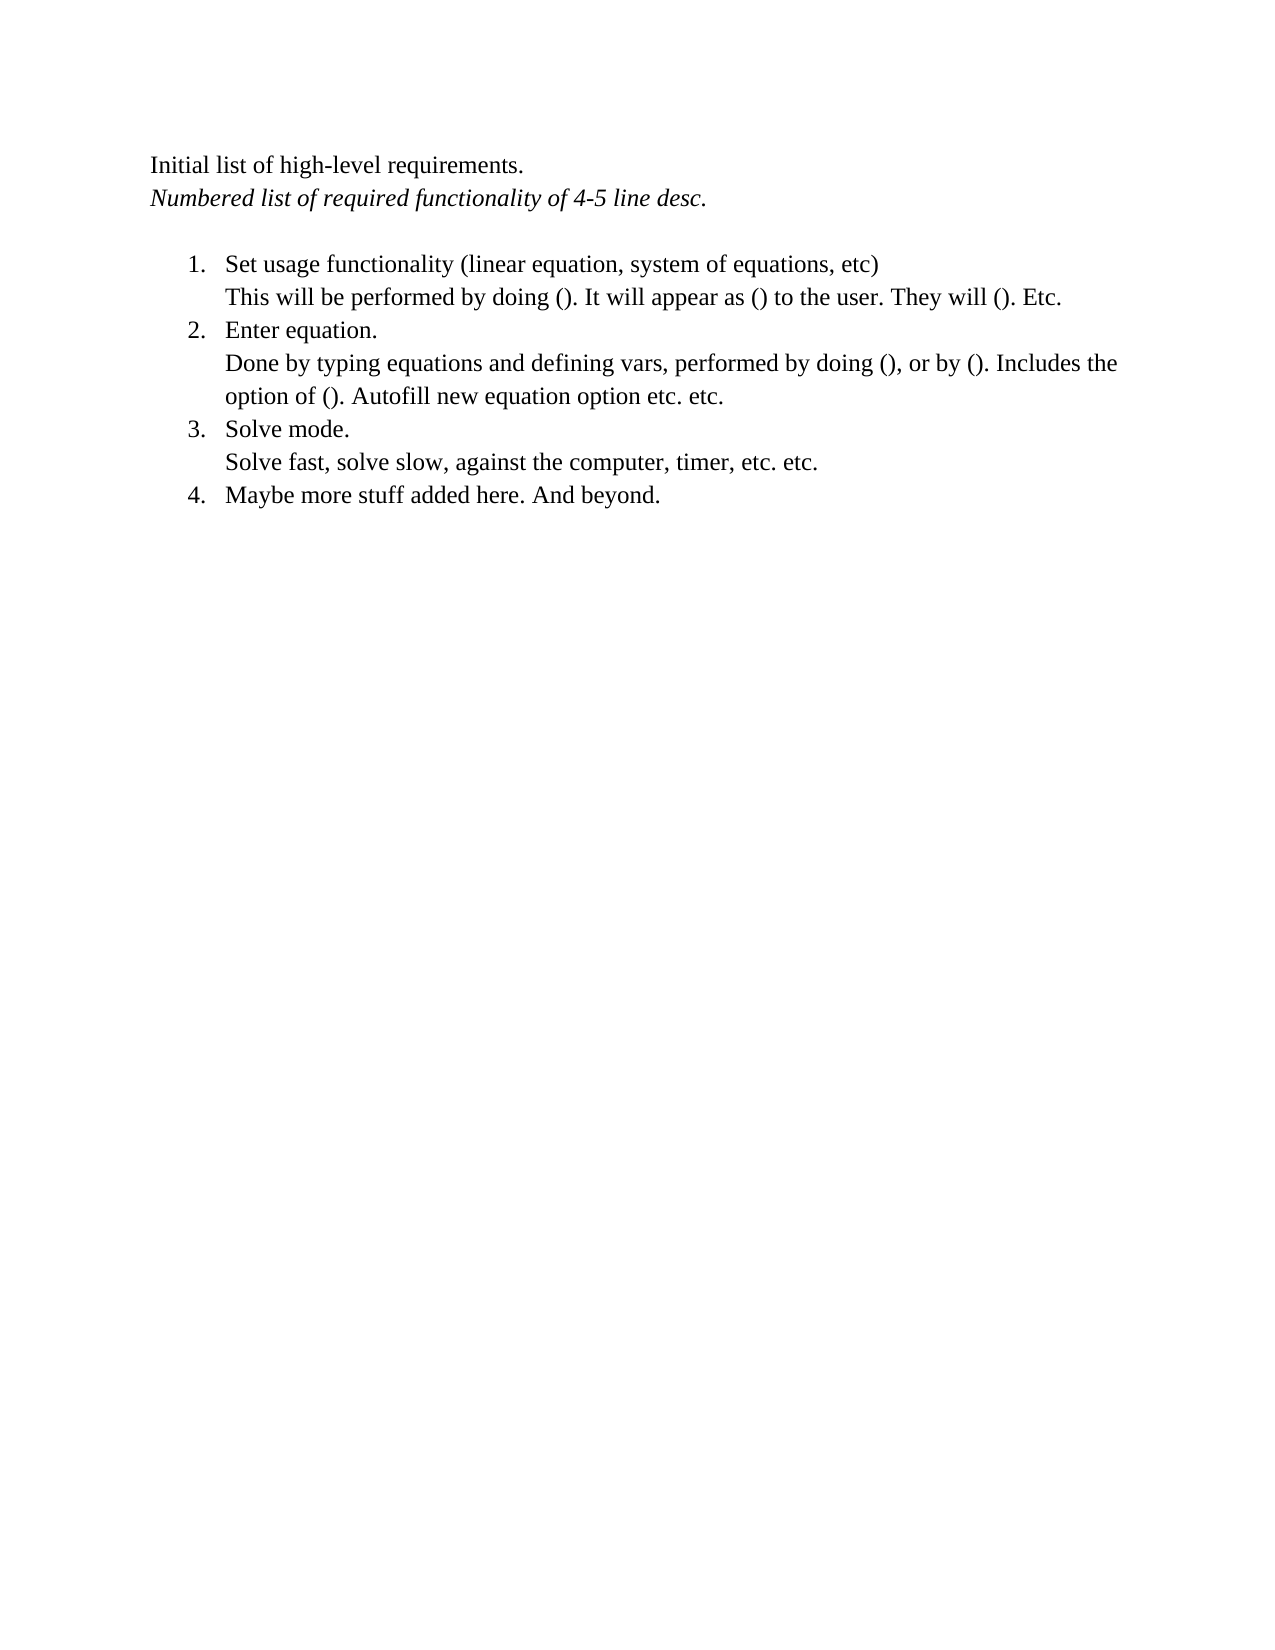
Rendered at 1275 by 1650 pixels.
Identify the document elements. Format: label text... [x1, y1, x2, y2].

list Set usage functionality (linear equation, system of equations, etc) [187, 249, 1125, 278]
text Done by typing equations and defining vars, performed by doing (), or by (). Includes the option of (). Autofill new equation option etc. etc. [225, 348, 1125, 410]
text Solve fast, solve slow, against the computer, timer, etc. etc. [225, 447, 1125, 476]
text This will be performed by doing (). It will appear as () to the user. They will (). Etc. [225, 282, 1125, 311]
text Initial list of high-level requirements. [150, 150, 1125, 179]
list Solve mode. [187, 414, 1125, 443]
list Enter equation. [187, 315, 1125, 344]
text Numbered list of required functionality of 4-5 line desc. [150, 183, 1125, 212]
list Maybe more stuff added here. And beyond. [187, 480, 1125, 509]
